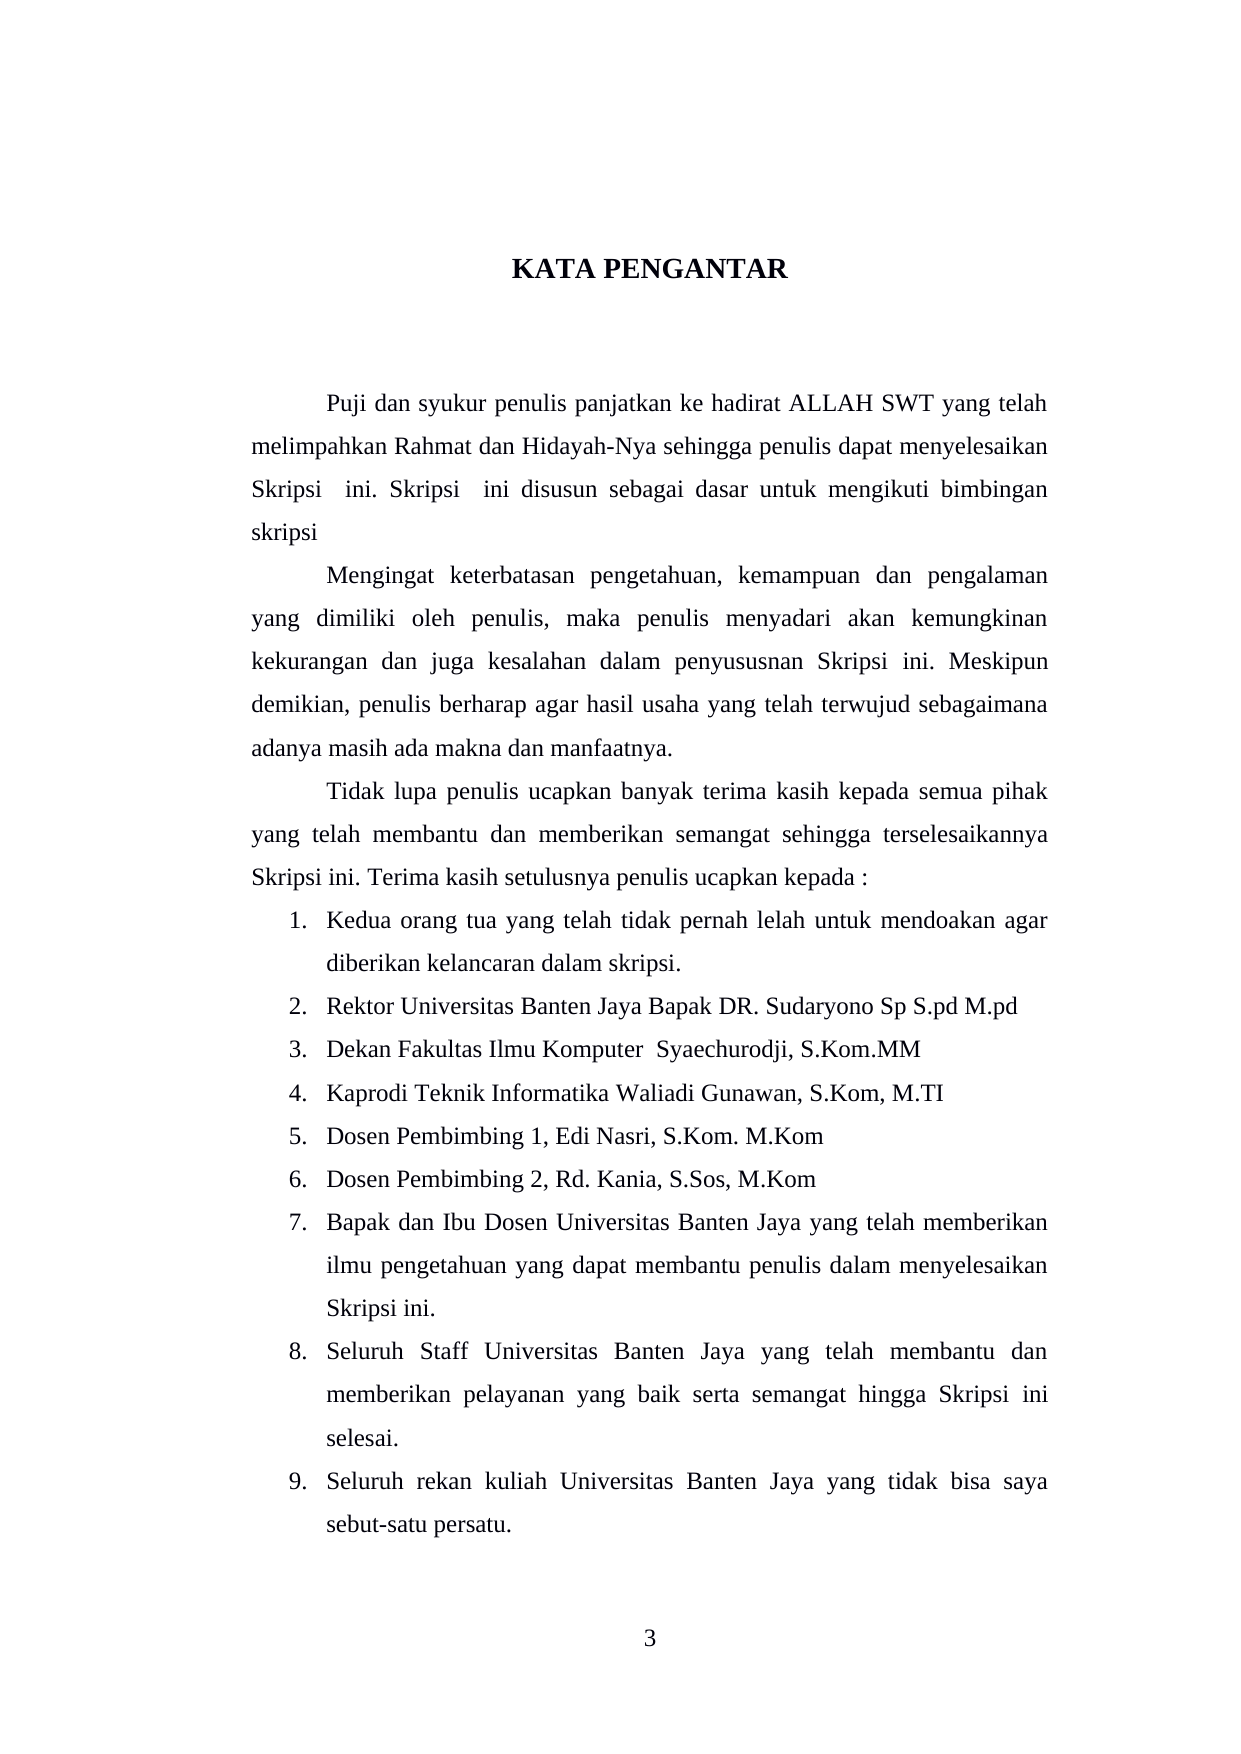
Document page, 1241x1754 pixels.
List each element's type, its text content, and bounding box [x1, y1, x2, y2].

text Mengingat keterbatasan pengetahuan, kemampuan dan pengalaman yang dimiliki oleh penulis, maka penulis menyadari akan kemungkinan kekurangan dan juga kesalahan dalam penyususnan Skripsi ini. Meskipun demikian, penulis berharap agar hasil usaha yang telah terwujud sebagaimana adanya masih ada makna dan manfaatnya. [251, 560, 1048, 761]
text Tidak lupa penulis ucapkan banyak terima kasih kepada semua pihak yang telah membantu dan memberikan semangat sehingga terselesaikannya Skripsi ini. Terima kasih setulusnya penulis ucapkan kepada : [251, 776, 1048, 891]
text KATA PENGANTAR [251, 251, 1048, 284]
list Dosen Pembimbing 1, Edi Nasri, S.Kom. M.Kom [288, 1121, 1048, 1149]
list Bapak dan Ibu Dosen Universitas Banten Jaya yang telah memberikan ilmu pengetahuan yang dapat membantu penulis dalam menyelesaikan Skripsi ini. [288, 1207, 1048, 1322]
list Dekan Fakultas Ilmu Komputer Syaechurodji, S.Kom.MM [288, 1034, 1048, 1063]
list Rektor Universitas Banten Jaya Bapak DR. Sudaryono Sp S.pd M.pd [288, 991, 1048, 1020]
list Seluruh Staff Universitas Banten Jaya yang telah membantu dan memberikan pelayanan yang baik serta semangat hingga Skripsi ini selesai. [288, 1336, 1048, 1451]
list Kaprodi Teknik Informatika Waliadi Gunawan, S.Kom, M.TI [288, 1078, 1048, 1106]
list Seluruh rekan kuliah Universitas Banten Jaya yang tidak bisa saya sebut-satu persatu. [288, 1466, 1048, 1538]
text Puji dan syukur penulis panjatkan ke hadirat ALLAH SWT yang telah melimpahkan Rahmat dan Hidayah-Nya sehingga penulis dapat menyelesaikan Skripsi ini. Skripsi ini disusun sebagai dasar untuk mengikuti bimbingan skripsi [251, 388, 1048, 546]
list Kedua orang tua yang telah tidak pernah lelah untuk mendoakan agar diberikan kelancaran dalam skripsi. [288, 905, 1048, 977]
list Dosen Pembimbing 2, Rd. Kania, S.Sos, M.Kom [288, 1164, 1048, 1193]
